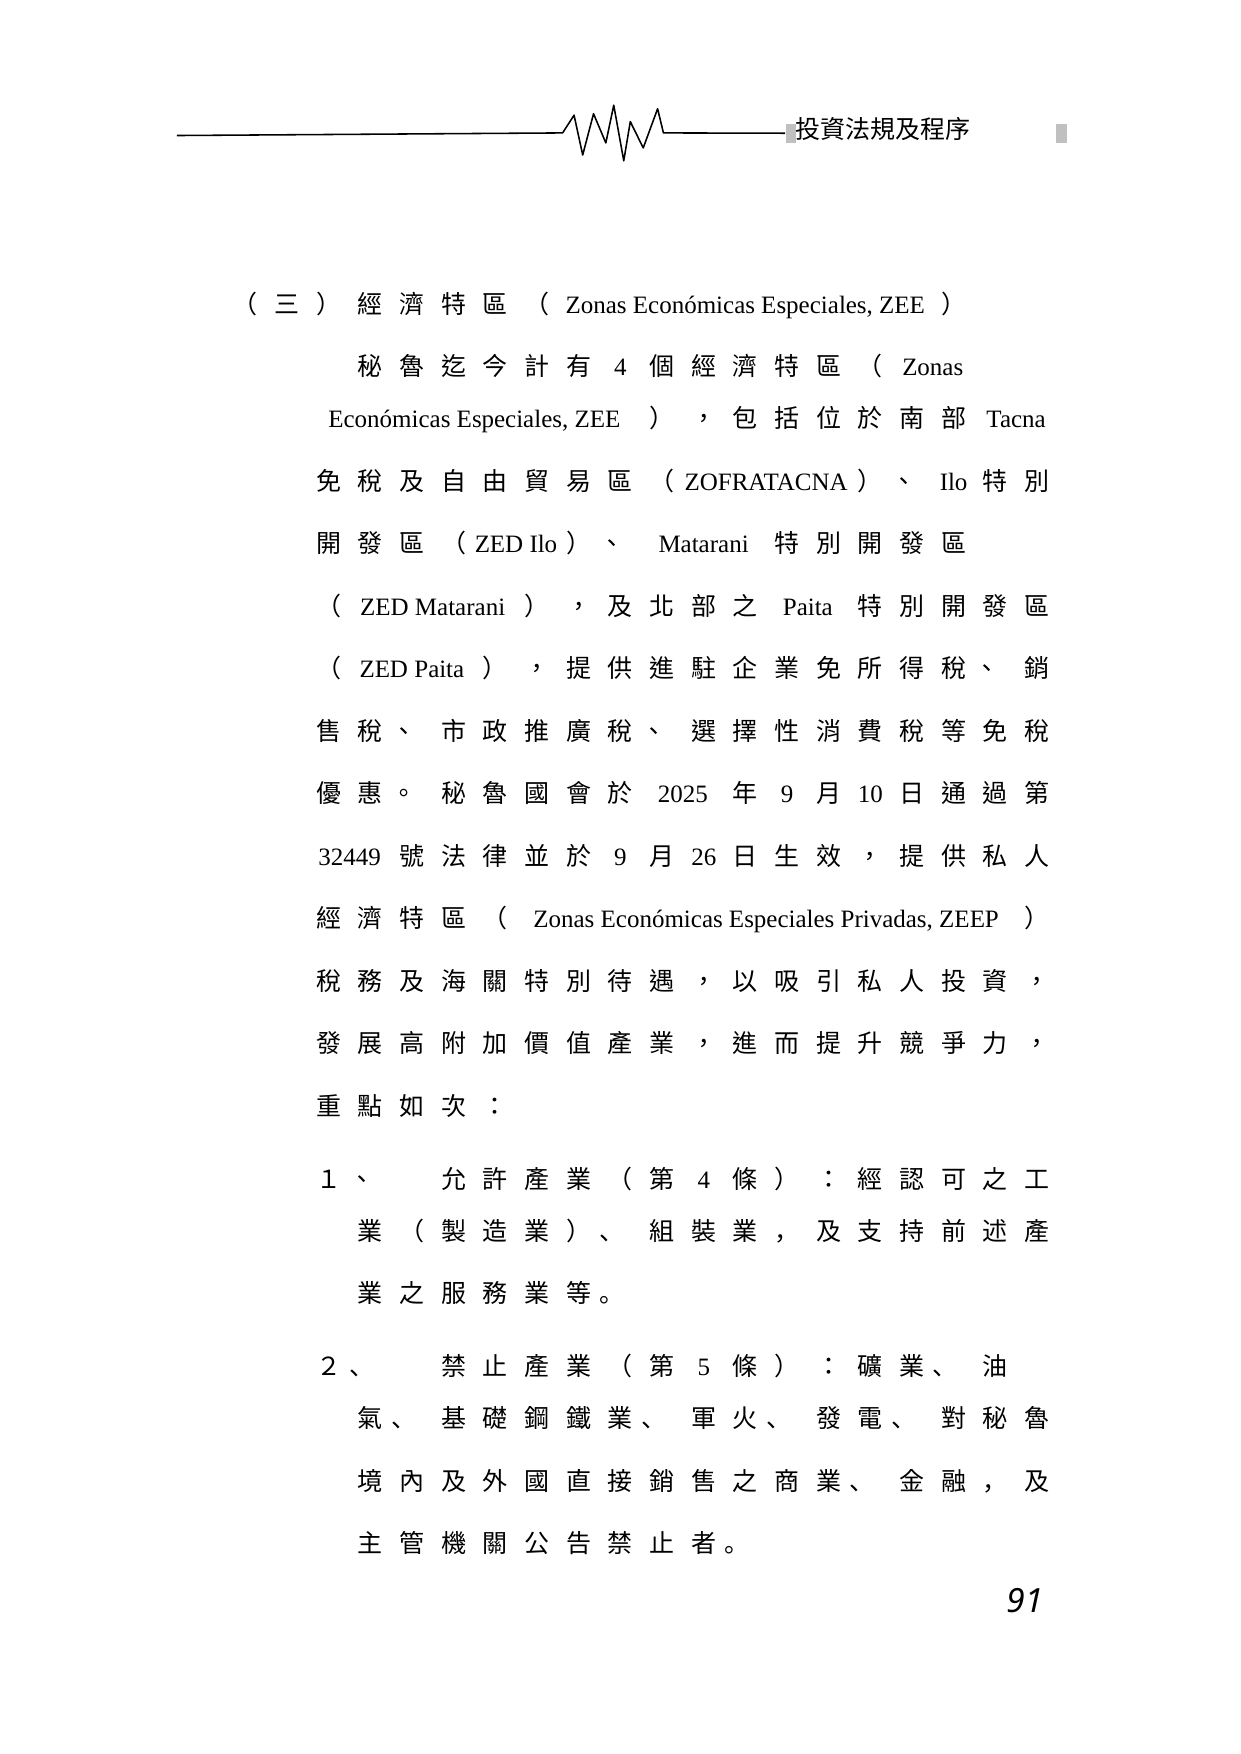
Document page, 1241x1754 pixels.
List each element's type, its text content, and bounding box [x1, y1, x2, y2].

text 秘魯迄今計有4個經濟特區（Zonas Económicas Especiales, ZEE），包括位於南部Tacna免稅及自由貿易區（ZOFRATACNA）、Ilo特別開發區（ZED Ilo）、Matarani特別開發區（ZED Matarani），及北部之Paita特別開發區（ZED Paita），提供進駐企業免所得稅、銷售稅、市政推廣稅、選擇性消費稅等免稅優惠。秘魯國會於2025年9月10日通過第32449號法律並於9月26日生效，提供私人經濟特區（Zonas Económicas Especiales Privadas, ZEEP）稅務及海關特別待遇，以吸引私人投資，發展高附加價值產業，進而提升競爭力，重點如次： [281, 313, 1058, 1125]
text ２、 禁止產業（第5條）：礦業、油氣、基礎鋼鐵業、軍火、發電、對秘魯境內及外國直接銷售之商業、金融，及主管機關公告禁止者。 [281, 1313, 1058, 1563]
text １、 允許產業（第4條）：經認可之工業（製造業）、組裝業，及支持前述產業之服務業等。 [281, 1125, 1058, 1313]
text （三）經濟特區（Zonas Económicas Especiales, ZEE） [207, 250, 1058, 313]
